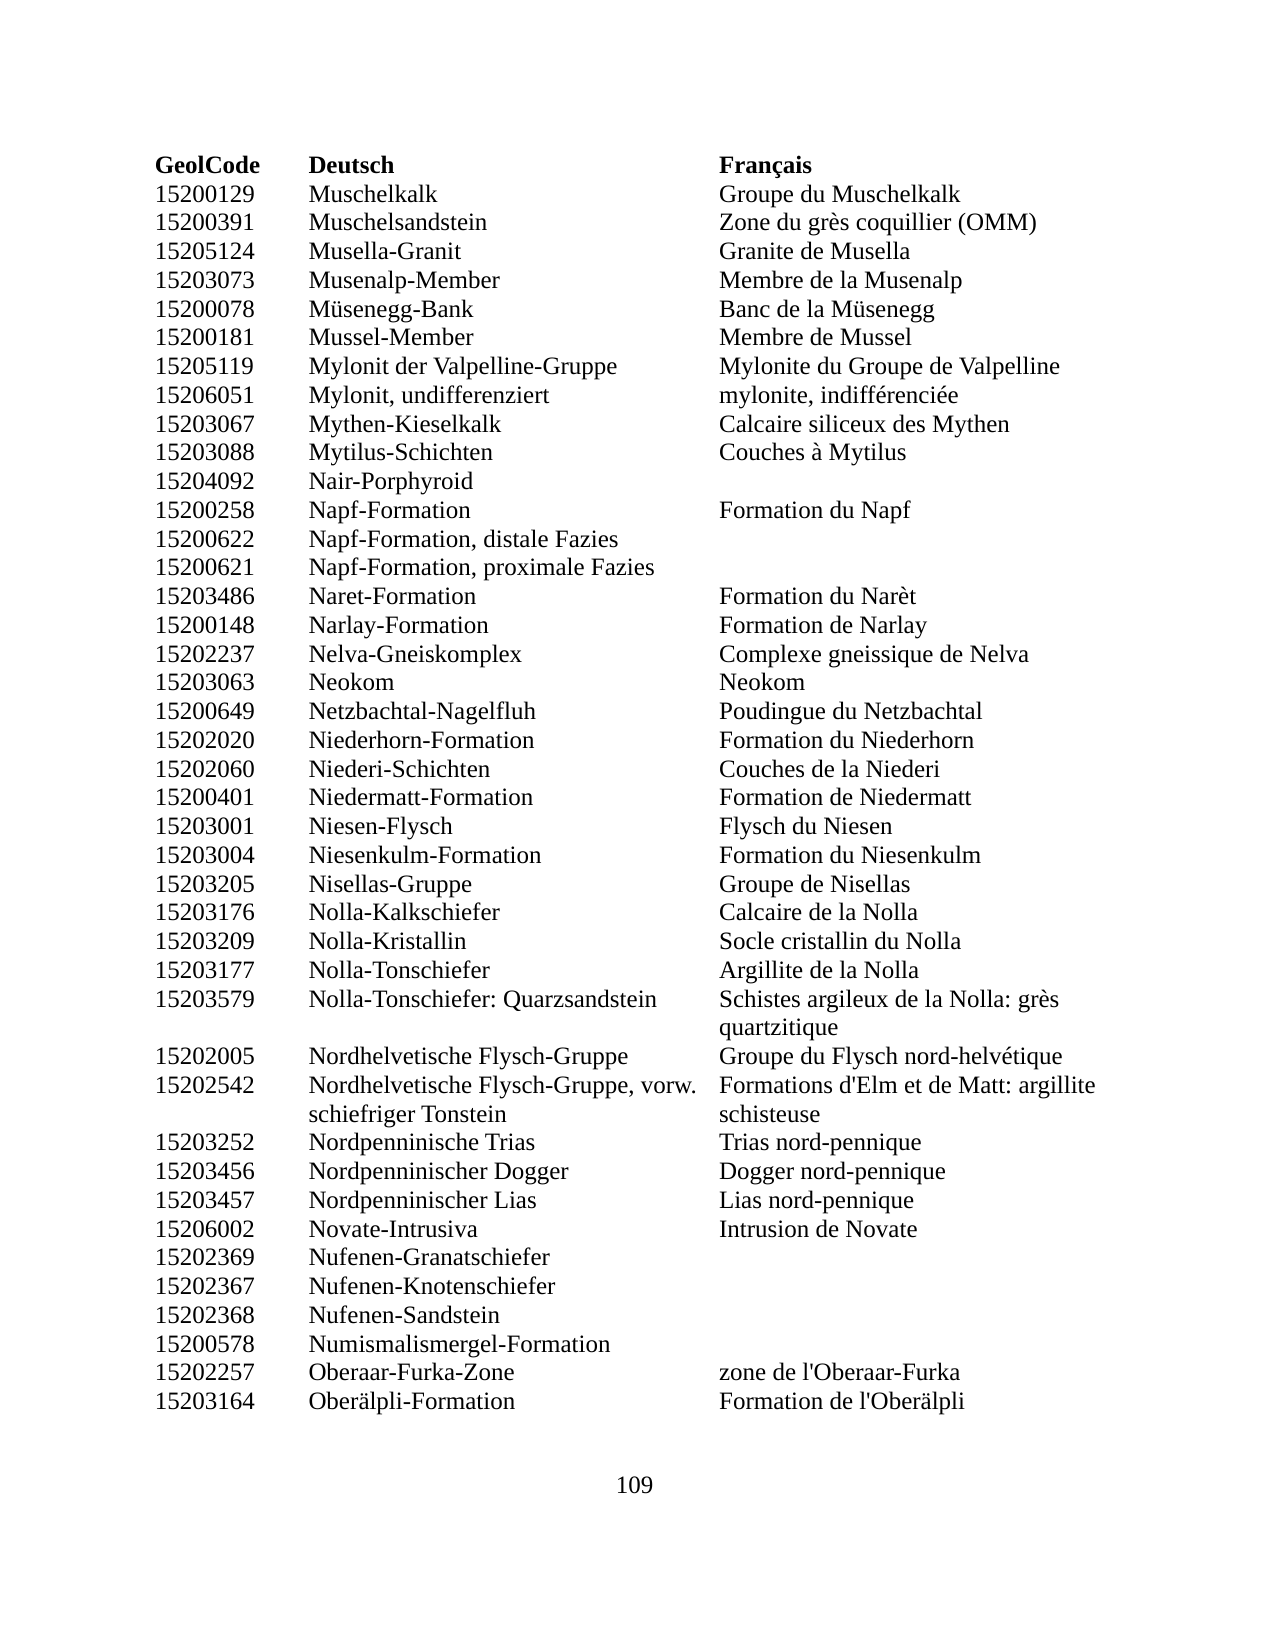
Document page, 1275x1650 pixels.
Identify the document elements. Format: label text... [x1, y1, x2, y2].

table_cell Muschelsandstein [304, 208, 714, 236]
table_cell Mytilus-Schichten [304, 438, 714, 466]
table_cell Formation de l'Oberälpli [714, 1386, 1125, 1415]
table_cell 15202005 [150, 1041, 304, 1070]
table_cell Couches de la Niederi [714, 754, 1125, 782]
table_cell 15205119 [150, 351, 304, 380]
table_cell Mylonit, undifferenziert [304, 380, 714, 409]
table_cell [714, 553, 1125, 581]
table_cell Couches à Mytilus [714, 438, 1125, 466]
table_cell Müsenegg-Bank [304, 294, 714, 322]
table_cell Argillite de la Nolla [714, 955, 1125, 984]
table_cell 15204092 [150, 466, 304, 495]
table_cell Lias nord-pennique [714, 1185, 1125, 1214]
table_cell [714, 524, 1125, 552]
table_cell 15203205 [150, 869, 304, 897]
table_cell Nolla-Kalkschiefer [304, 898, 714, 926]
table_cell Dogger nord-pennique [714, 1156, 1125, 1185]
table_cell 15200621 [150, 553, 304, 581]
table_cell Mylonit der Valpelline-Gruppe [304, 351, 714, 380]
table_cell Nufenen-Sandstein [304, 1300, 714, 1329]
table_cell Calcaire de la Nolla [714, 898, 1125, 926]
table_cell 15203486 [150, 581, 304, 610]
table_cell 15203164 [150, 1386, 304, 1415]
table_cell Flysch du Niesen [714, 811, 1125, 840]
table_cell 15202257 [150, 1358, 304, 1386]
table_cell Naret-Formation [304, 581, 714, 610]
table_cell 15203457 [150, 1185, 304, 1214]
table_cell Mussel-Member [304, 323, 714, 351]
table_cell 15203004 [150, 840, 304, 869]
table_cell Nordpenninischer Dogger [304, 1156, 714, 1185]
table_cell 15200258 [150, 495, 304, 524]
table_cell 15200649 [150, 696, 304, 725]
table_cell Calcaire siliceux des Mythen [714, 409, 1125, 437]
table_cell 15202369 [150, 1243, 304, 1271]
table_cell Novate-Intrusiva [304, 1214, 714, 1242]
table_cell Formation de Niedermatt [714, 783, 1125, 811]
table_cell Nufenen-Knotenschiefer [304, 1271, 714, 1300]
table_cell Netzbachtal-Nagelfluh [304, 696, 714, 725]
table_cell [714, 466, 1125, 495]
table_cell Nordhelvetische Flysch-Gruppe [304, 1041, 714, 1070]
table_cell Nair-Porphyroid [304, 466, 714, 495]
table_cell Complexe gneissique de Nelva [714, 639, 1125, 667]
table_cell Musella-Granit [304, 236, 714, 265]
table_cell Niesenkulm-Formation [304, 840, 714, 869]
table_cell 15203579 [150, 984, 304, 1041]
table_cell Niesen-Flysch [304, 811, 714, 840]
table_cell Poudingue du Netzbachtal [714, 696, 1125, 725]
table_cell Niederhorn-Formation [304, 725, 714, 754]
table_cell Numismalismergel-Formation [304, 1329, 714, 1357]
table_cell 15200129 [150, 179, 304, 207]
table_cell Nordhelvetische Flysch-Gruppe, vorw. schiefriger Tonstein [304, 1070, 714, 1127]
table_cell Napf-Formation [304, 495, 714, 524]
table_cell Formation du Narèt [714, 581, 1125, 610]
table_cell 15200578 [150, 1329, 304, 1357]
table_cell 15203073 [150, 265, 304, 294]
table_cell 15205124 [150, 236, 304, 265]
table_cell 15203088 [150, 438, 304, 466]
table_cell Neokom [304, 668, 714, 696]
table_cell Membre de Mussel [714, 323, 1125, 351]
table_cell Narlay-Formation [304, 610, 714, 639]
table_cell Trias nord-pennique [714, 1128, 1125, 1156]
table_cell Oberaar-Furka-Zone [304, 1358, 714, 1386]
table_cell 15202542 [150, 1070, 304, 1127]
table_cell 15202020 [150, 725, 304, 754]
table_cell Granite de Musella [714, 236, 1125, 265]
table_cell Zone du grès coquillier (OMM) [714, 208, 1125, 236]
table_cell 15203176 [150, 898, 304, 926]
table_cell Nisellas-Gruppe [304, 869, 714, 897]
table_cell Formation du Napf [714, 495, 1125, 524]
table_header Français [714, 150, 1125, 179]
table_cell Nufenen-Granatschiefer [304, 1243, 714, 1271]
table_cell 15206051 [150, 380, 304, 409]
table_cell Musenalp-Member [304, 265, 714, 294]
table_cell 15202367 [150, 1271, 304, 1300]
table_cell Nelva-Gneiskomplex [304, 639, 714, 667]
table_cell Banc de la Müsenegg [714, 294, 1125, 322]
table_cell Formations d'Elm et de Matt: argillite schisteuse [714, 1070, 1125, 1127]
table_cell Intrusion de Novate [714, 1214, 1125, 1242]
table_cell Neokom [714, 668, 1125, 696]
table_cell Mylonite du Groupe de Valpelline [714, 351, 1125, 380]
table_cell 15202237 [150, 639, 304, 667]
table_cell Formation de Narlay [714, 610, 1125, 639]
table_cell 15200148 [150, 610, 304, 639]
table_cell Mythen-Kieselkalk [304, 409, 714, 437]
table_cell Formation du Niederhorn [714, 725, 1125, 754]
table_cell [714, 1329, 1125, 1357]
table_cell [714, 1300, 1125, 1329]
table_cell 15203209 [150, 926, 304, 955]
table_cell Oberälpli-Formation [304, 1386, 714, 1415]
table_cell Socle cristallin du Nolla [714, 926, 1125, 955]
table_cell Groupe du Flysch nord-helvétique [714, 1041, 1125, 1070]
table_cell 15200391 [150, 208, 304, 236]
table_cell 15203063 [150, 668, 304, 696]
table_cell Groupe de Nisellas [714, 869, 1125, 897]
table_cell 15203001 [150, 811, 304, 840]
table_cell Muschelkalk [304, 179, 714, 207]
table_cell 15200401 [150, 783, 304, 811]
table_cell 15203067 [150, 409, 304, 437]
table_cell Niederi-Schichten [304, 754, 714, 782]
table_cell Nolla-Tonschiefer [304, 955, 714, 984]
table_cell Nordpenninische Trias [304, 1128, 714, 1156]
table_cell 15206002 [150, 1214, 304, 1242]
table_cell 15200078 [150, 294, 304, 322]
table_cell Napf-Formation, distale Fazies [304, 524, 714, 552]
table_cell mylonite, indifférenciée [714, 380, 1125, 409]
table_cell [714, 1243, 1125, 1271]
table_cell [714, 1271, 1125, 1300]
table_cell 15202368 [150, 1300, 304, 1329]
table_cell Niedermatt-Formation [304, 783, 714, 811]
table_cell Nordpenninischer Lias [304, 1185, 714, 1214]
table_cell Formation du Niesenkulm [714, 840, 1125, 869]
table_header GeolCode [150, 150, 304, 179]
table_cell 15200622 [150, 524, 304, 552]
table_cell Nolla-Tonschiefer: Quarzsandstein [304, 984, 714, 1041]
table_cell zone de l'Oberaar-Furka [714, 1358, 1125, 1386]
table_header Deutsch [304, 150, 714, 179]
table_cell Groupe du Muschelkalk [714, 179, 1125, 207]
table_cell Membre de la Musenalp [714, 265, 1125, 294]
table_cell Napf-Formation, proximale Fazies [304, 553, 714, 581]
table_cell 15202060 [150, 754, 304, 782]
table_cell 15203177 [150, 955, 304, 984]
table_cell 15203252 [150, 1128, 304, 1156]
table_cell Nolla-Kristallin [304, 926, 714, 955]
table_cell 15200181 [150, 323, 304, 351]
table_cell Schistes argileux de la Nolla: grès quartzitique [714, 984, 1125, 1041]
table_cell 15203456 [150, 1156, 304, 1185]
